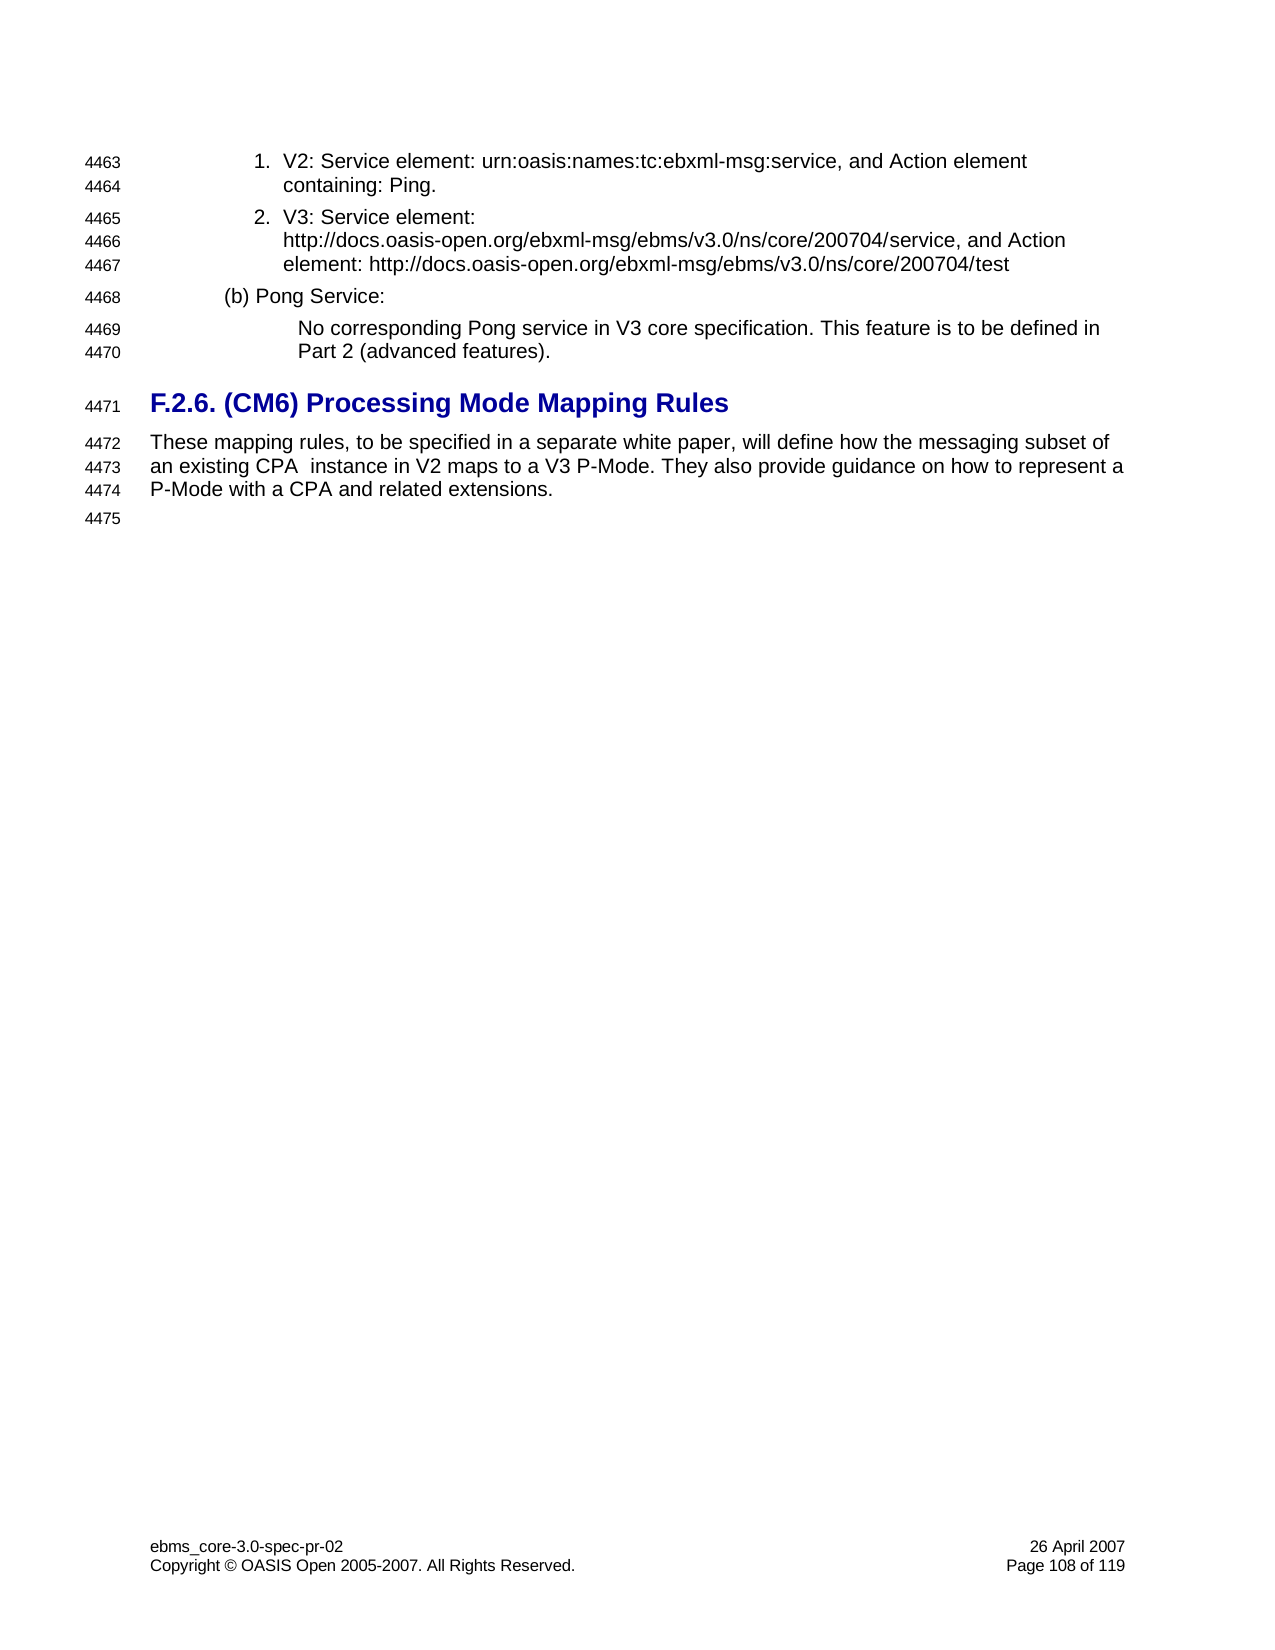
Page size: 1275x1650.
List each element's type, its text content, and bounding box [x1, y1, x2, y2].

list V3: Service element: http://docs.oasis-open.org/ebxml-msg/ebms/v3.0/ns/core/200704/service, and Action element: http://docs.oasis-open.org/ebxml-msg/ebms/v3.0/ns/core/200704/test [253, 205, 1125, 276]
list Pong Service: [224, 284, 1125, 308]
list V2: Service element: urn:oasis:names:tc:ebxml-msg:service, and Action element containing: Ping. [253, 150, 1125, 197]
text No corresponding Pong service in V3 core specification. This feature is to be defined in Part 2 (advanced features). [298, 316, 1125, 363]
text These mapping rules, to be specified in a separate white paper, will define how the messaging subset of an existing CPA instance in V2 maps to a V3 P-Mode. They also provide guidance on how to represent a P-Mode with a CPA and related extensions. [150, 431, 1125, 501]
subtitle (CM6) Processing Mode Mapping Rules [150, 388, 1125, 418]
